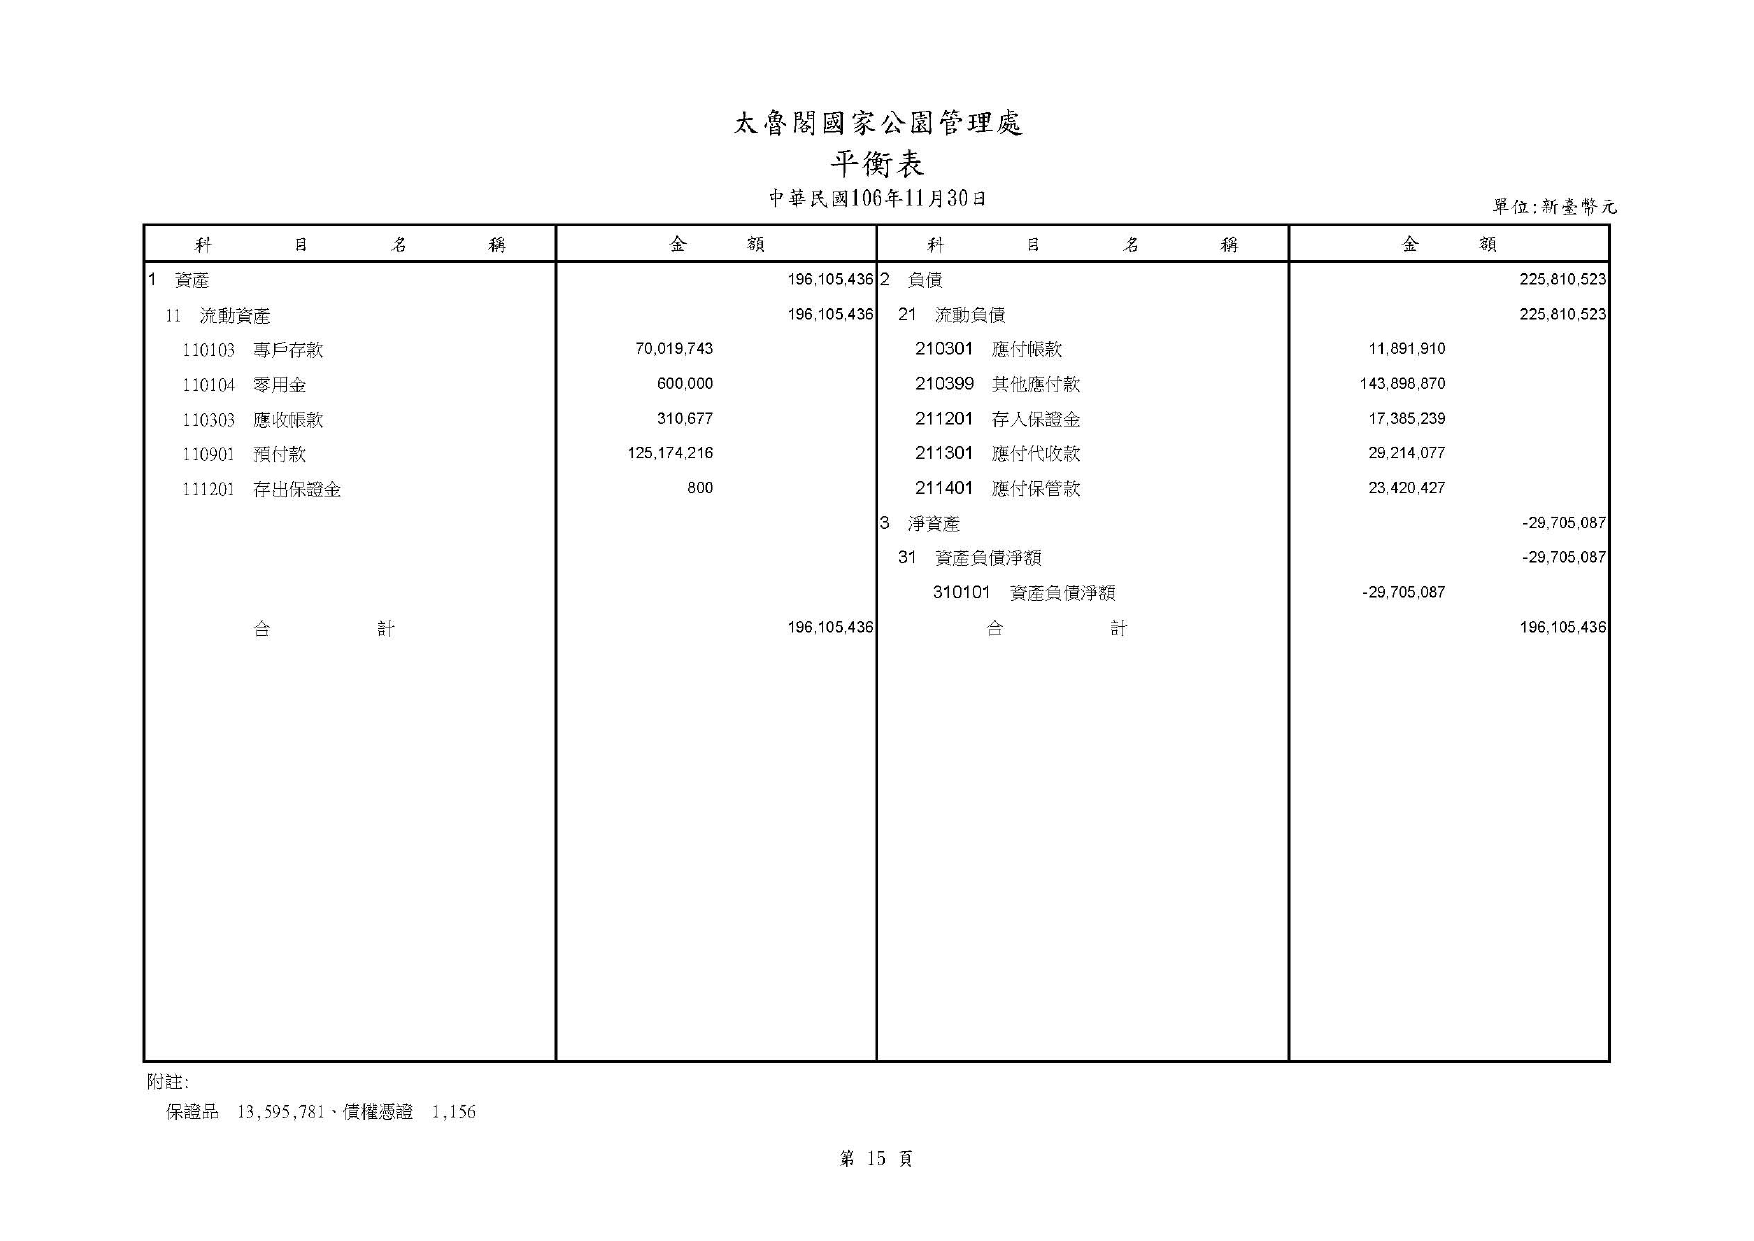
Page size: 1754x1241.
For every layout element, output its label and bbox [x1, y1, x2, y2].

picture [59, 59, 1695, 1216]
